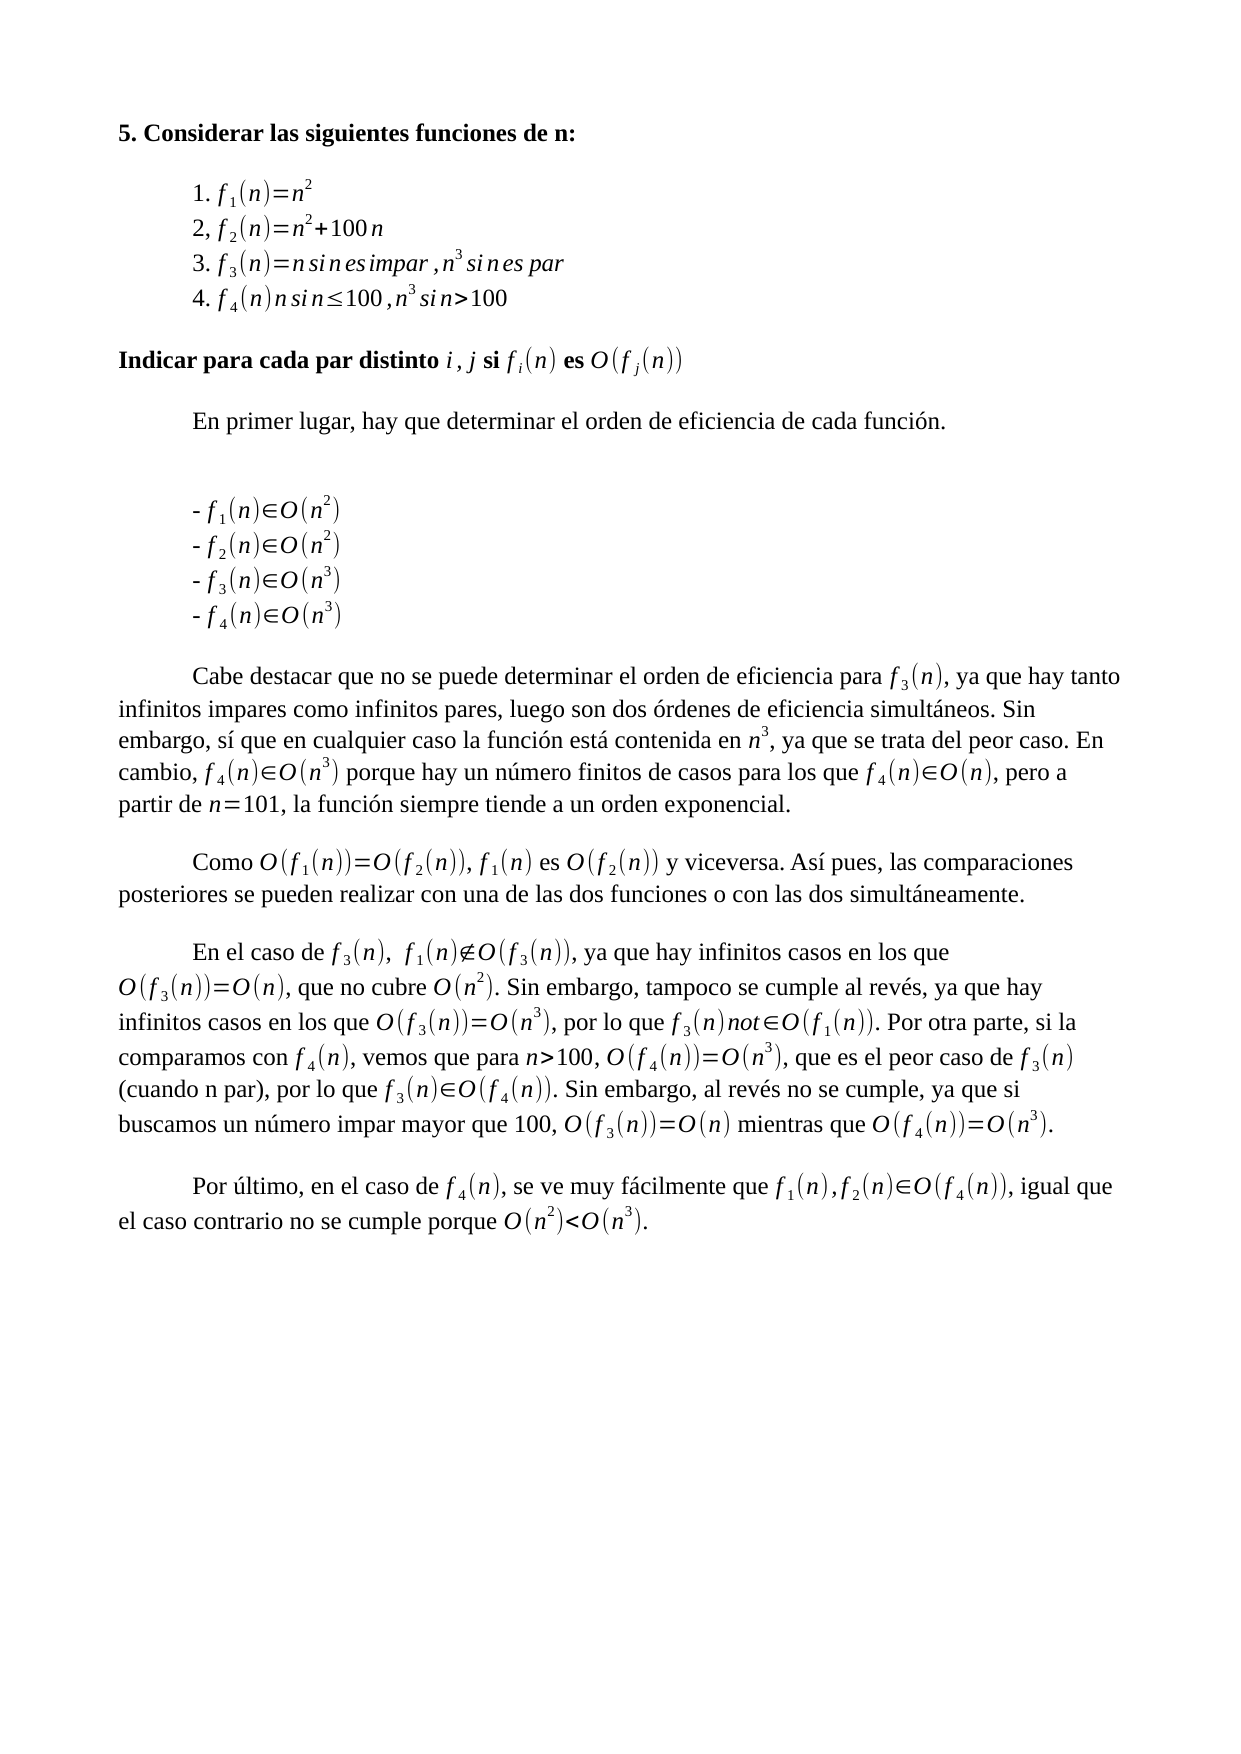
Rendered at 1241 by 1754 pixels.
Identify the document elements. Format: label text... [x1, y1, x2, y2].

text - [118, 562, 1122, 598]
text - [118, 598, 1122, 633]
text - [118, 527, 1122, 562]
text 3. [118, 246, 1122, 281]
text 4. [118, 281, 1122, 316]
text Por último, en el caso de , se ve muy fácilmente que , igual que el caso contrario no se cumple porque . [118, 1171, 1122, 1237]
text 1. [118, 176, 1122, 211]
text Indicar para cada par distinto si es [118, 345, 1122, 377]
text En primer lugar, hay que determinar el orden de eficiencia de cada función. [118, 406, 1122, 435]
text Cabe destacar que no se puede determinar el orden de eficiencia para , ya que hay tanto infinitos impares como infinitos pares, luego son dos órdenes de eficiencia simultáneos. Sin embargo, sí que en cualquier caso la función está contenida en , ya que se trata del peor caso. En cambio, porque hay un número finitos de casos para los que , pero a partir de , la función siempre tiende a un orden exponencial. [118, 661, 1122, 818]
text En el caso de , , ya que hay infinitos casos en los que , que no cubre . Sin embargo, tampoco se cumple al revés, ya que hay infinitos casos en los que , por lo que . Por otra parte, si la comparamos con , vemos que para , , que es el peor caso de (cuando n par), por lo que . Sin embargo, al revés no se cumple, ya que si buscamos un número impar mayor que 100, mientras que . [118, 937, 1122, 1142]
text 2, [118, 211, 1122, 246]
text Como , es y viceversa. Así pues, las comparaciones posteriores se pueden realizar con una de las dos funciones o con las dos simultáneamente. [118, 847, 1122, 908]
text 5. Considerar las siguientes funciones de n: [118, 118, 1122, 147]
text - [118, 492, 1122, 527]
